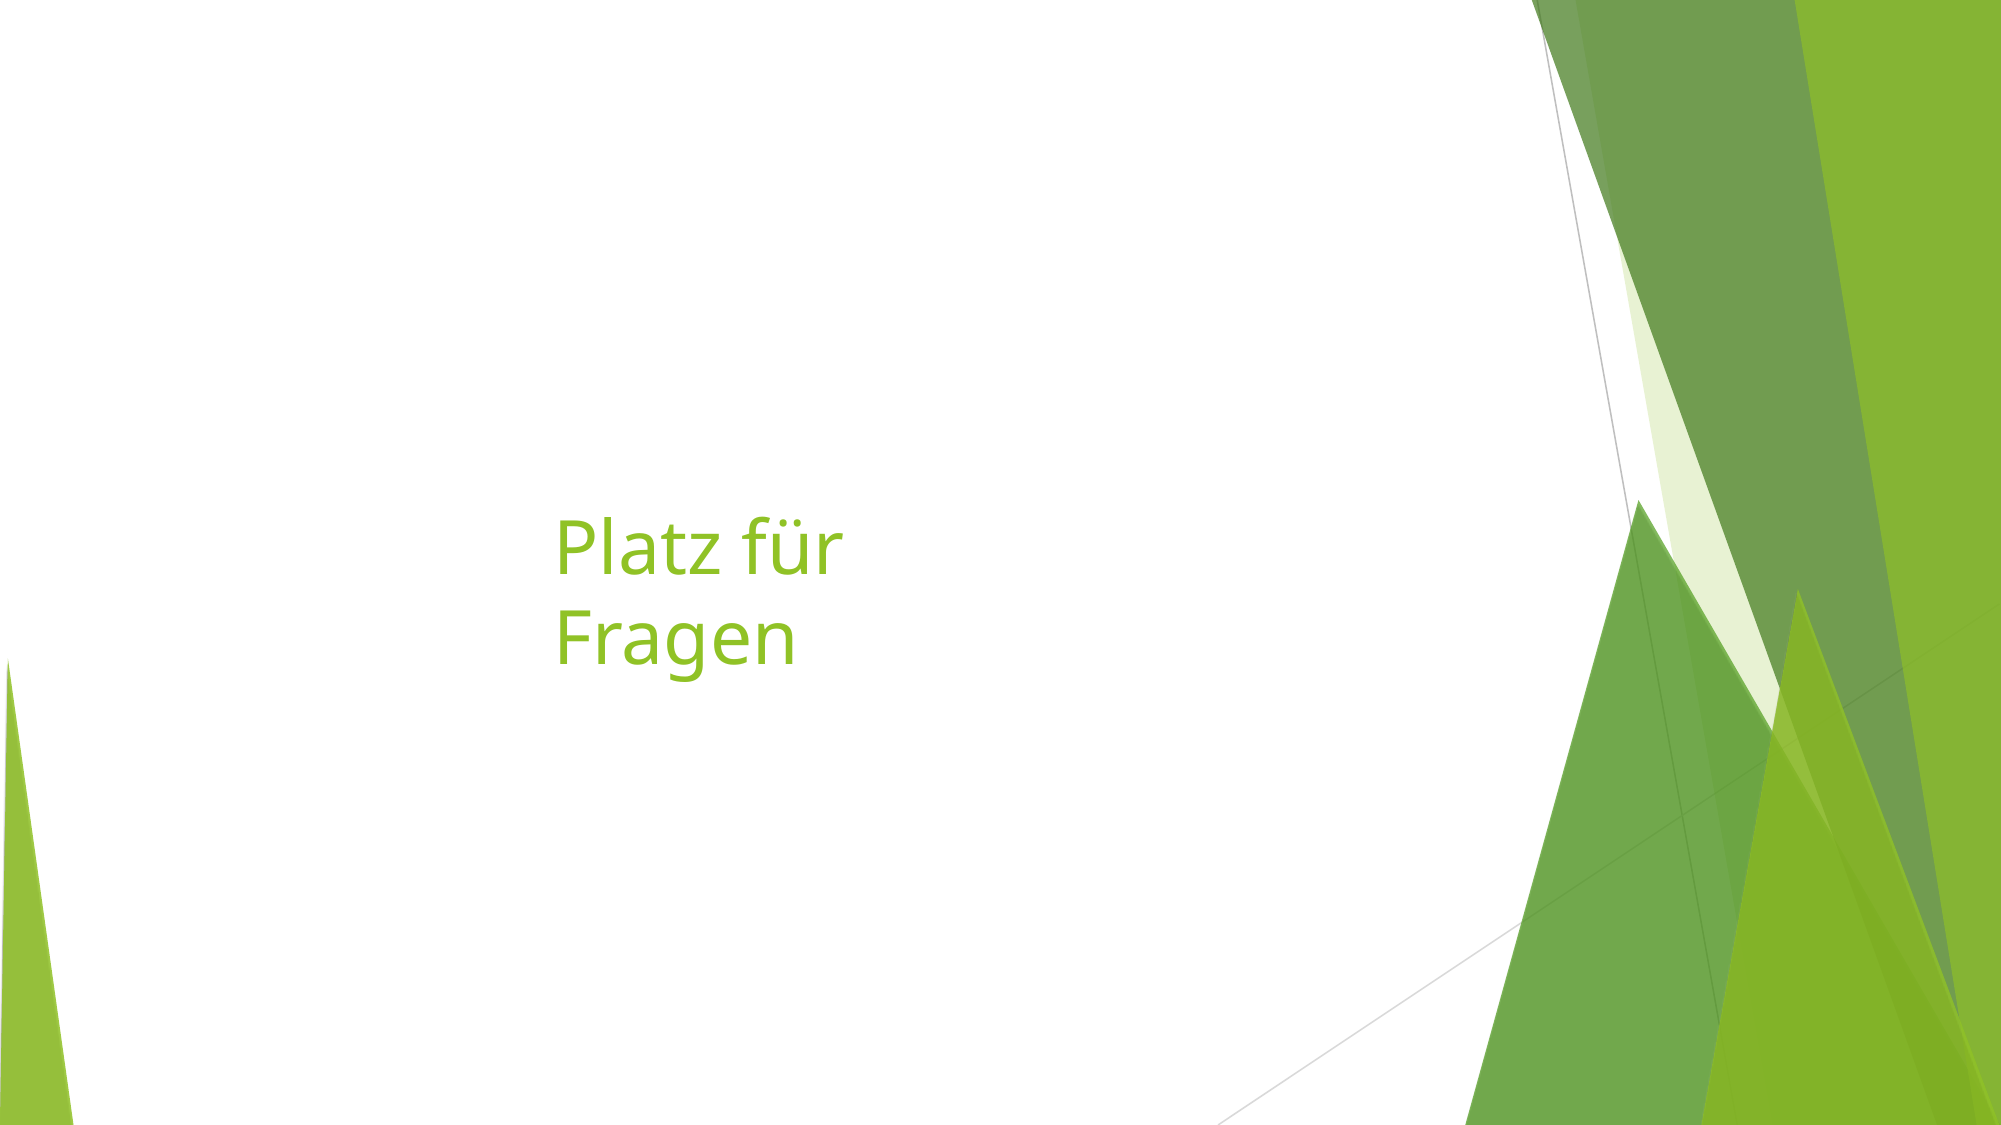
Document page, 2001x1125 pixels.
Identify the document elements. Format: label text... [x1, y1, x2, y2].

title Platz für Fragen [538, 492, 1111, 709]
